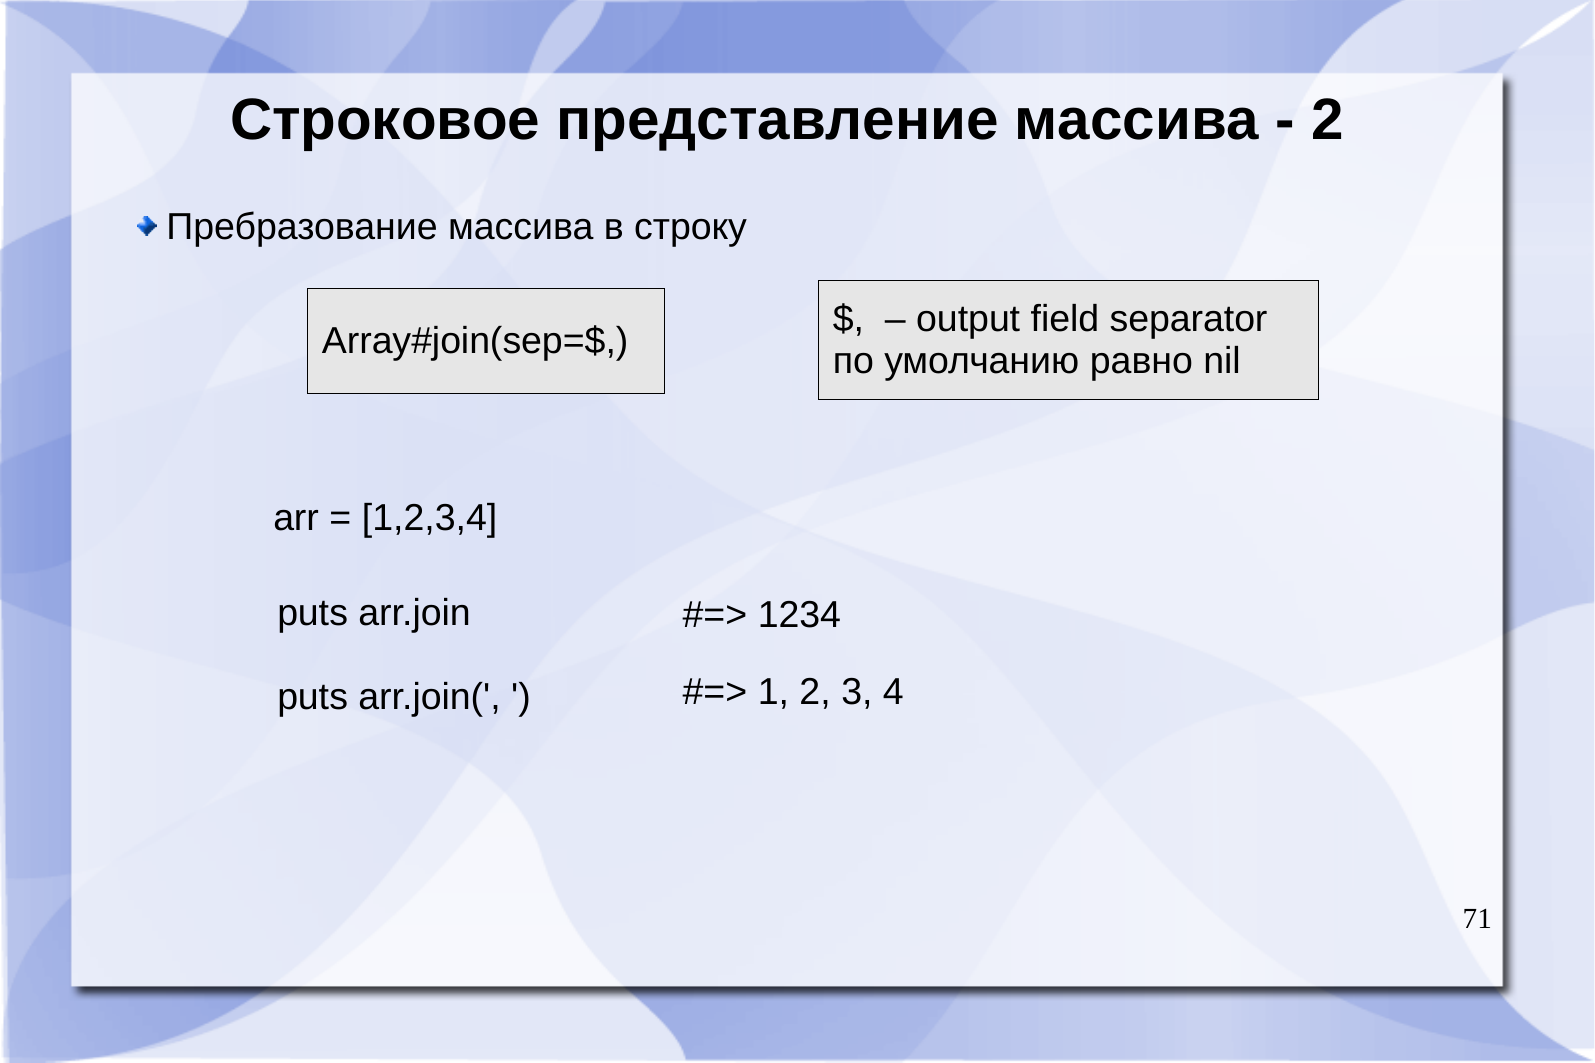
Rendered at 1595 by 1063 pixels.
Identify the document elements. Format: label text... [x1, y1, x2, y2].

text_box puts arr.join puts arr.join(', ') [262, 584, 547, 726]
text_box Array#join(sep=$,) [307, 288, 665, 394]
text_box #=> 1, 2, 3, 4 [667, 663, 919, 721]
text_box #=> 1234 [667, 586, 856, 644]
title Строковое представление массива - 2 [75, 75, 1501, 164]
picture [0, 0, 1595, 1063]
text_box Пребразование массива в строку [122, 197, 763, 255]
text_box $, – output field separator по умолчанию равно nil [818, 280, 1319, 400]
text_box arr = [1,2,3,4] [258, 489, 513, 547]
